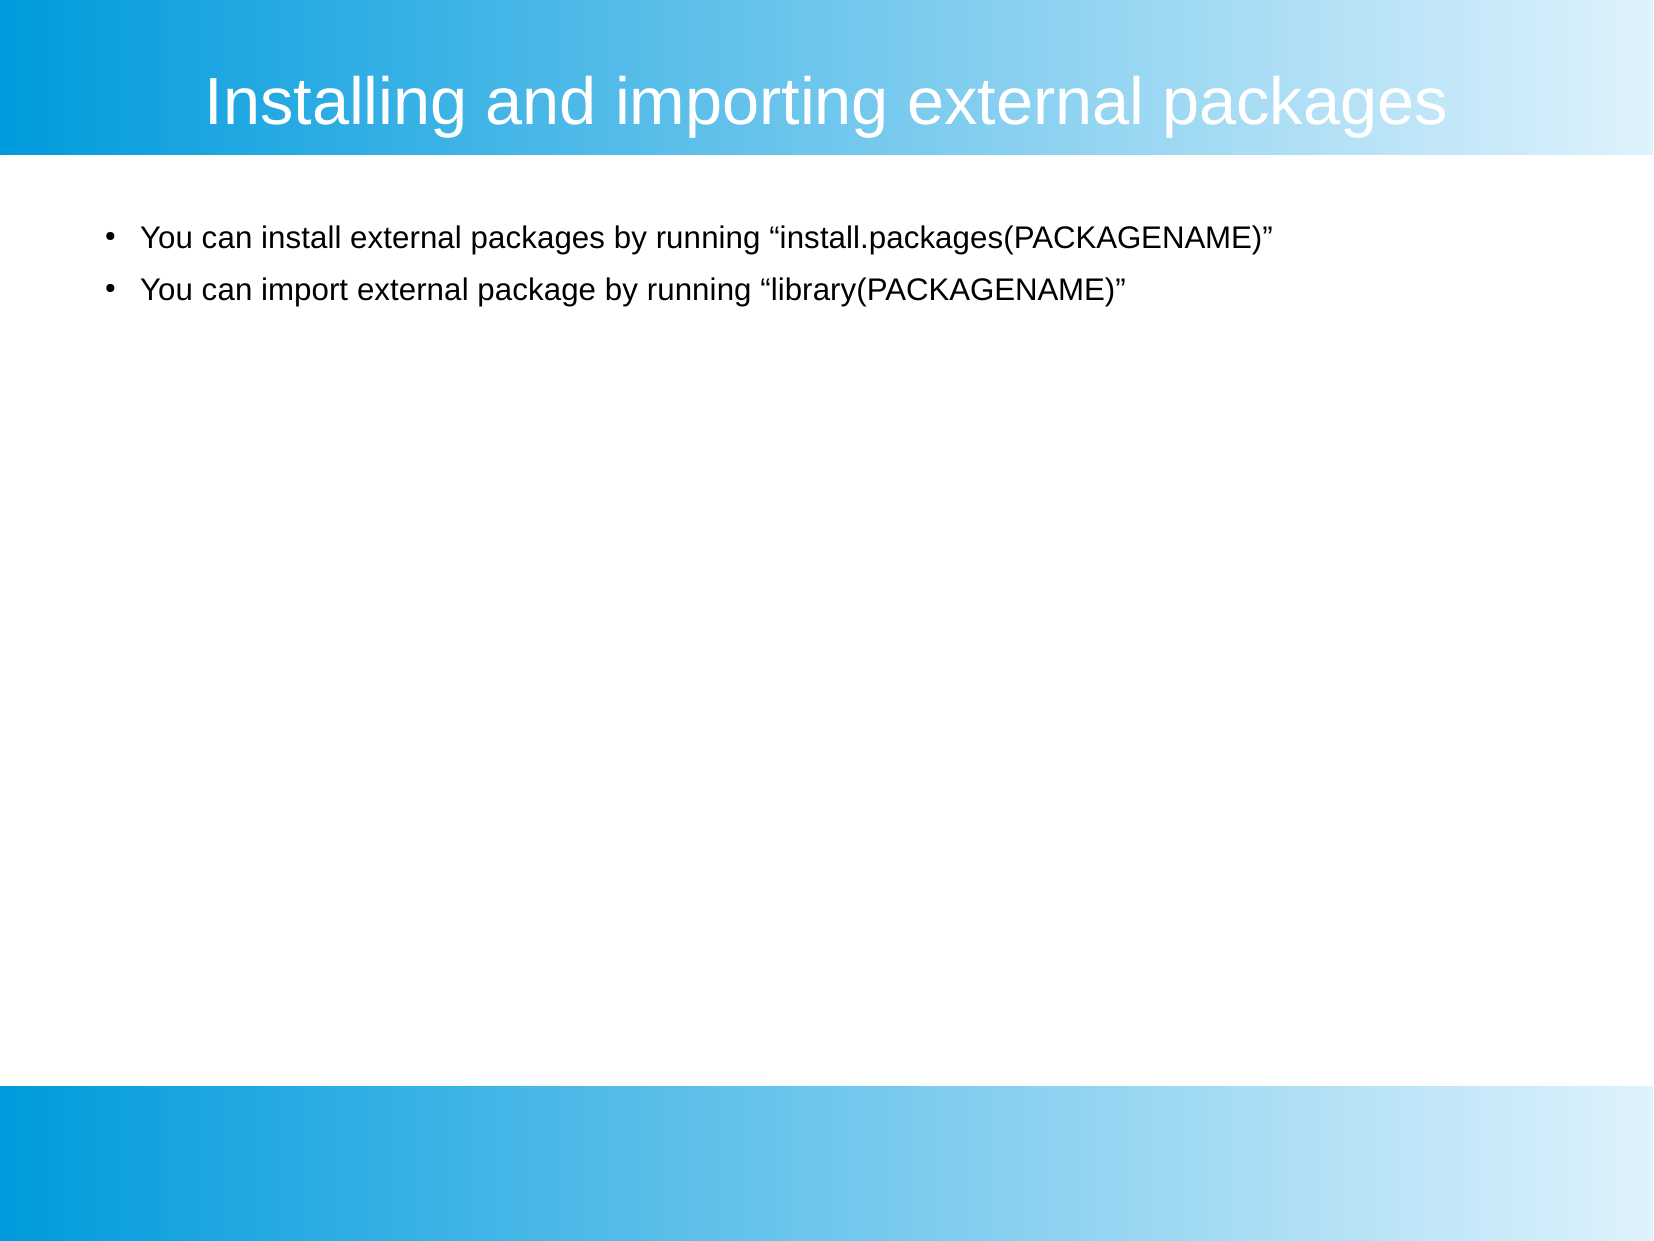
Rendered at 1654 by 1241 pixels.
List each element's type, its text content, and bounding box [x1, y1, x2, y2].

title Installing and importing external packages [82, 49, 1571, 155]
text_box You can install external packages by running “install.packages(PACKAGENAME)” You can import external package by running “library(PACKAGENAME)” [90, 195, 1576, 1148]
